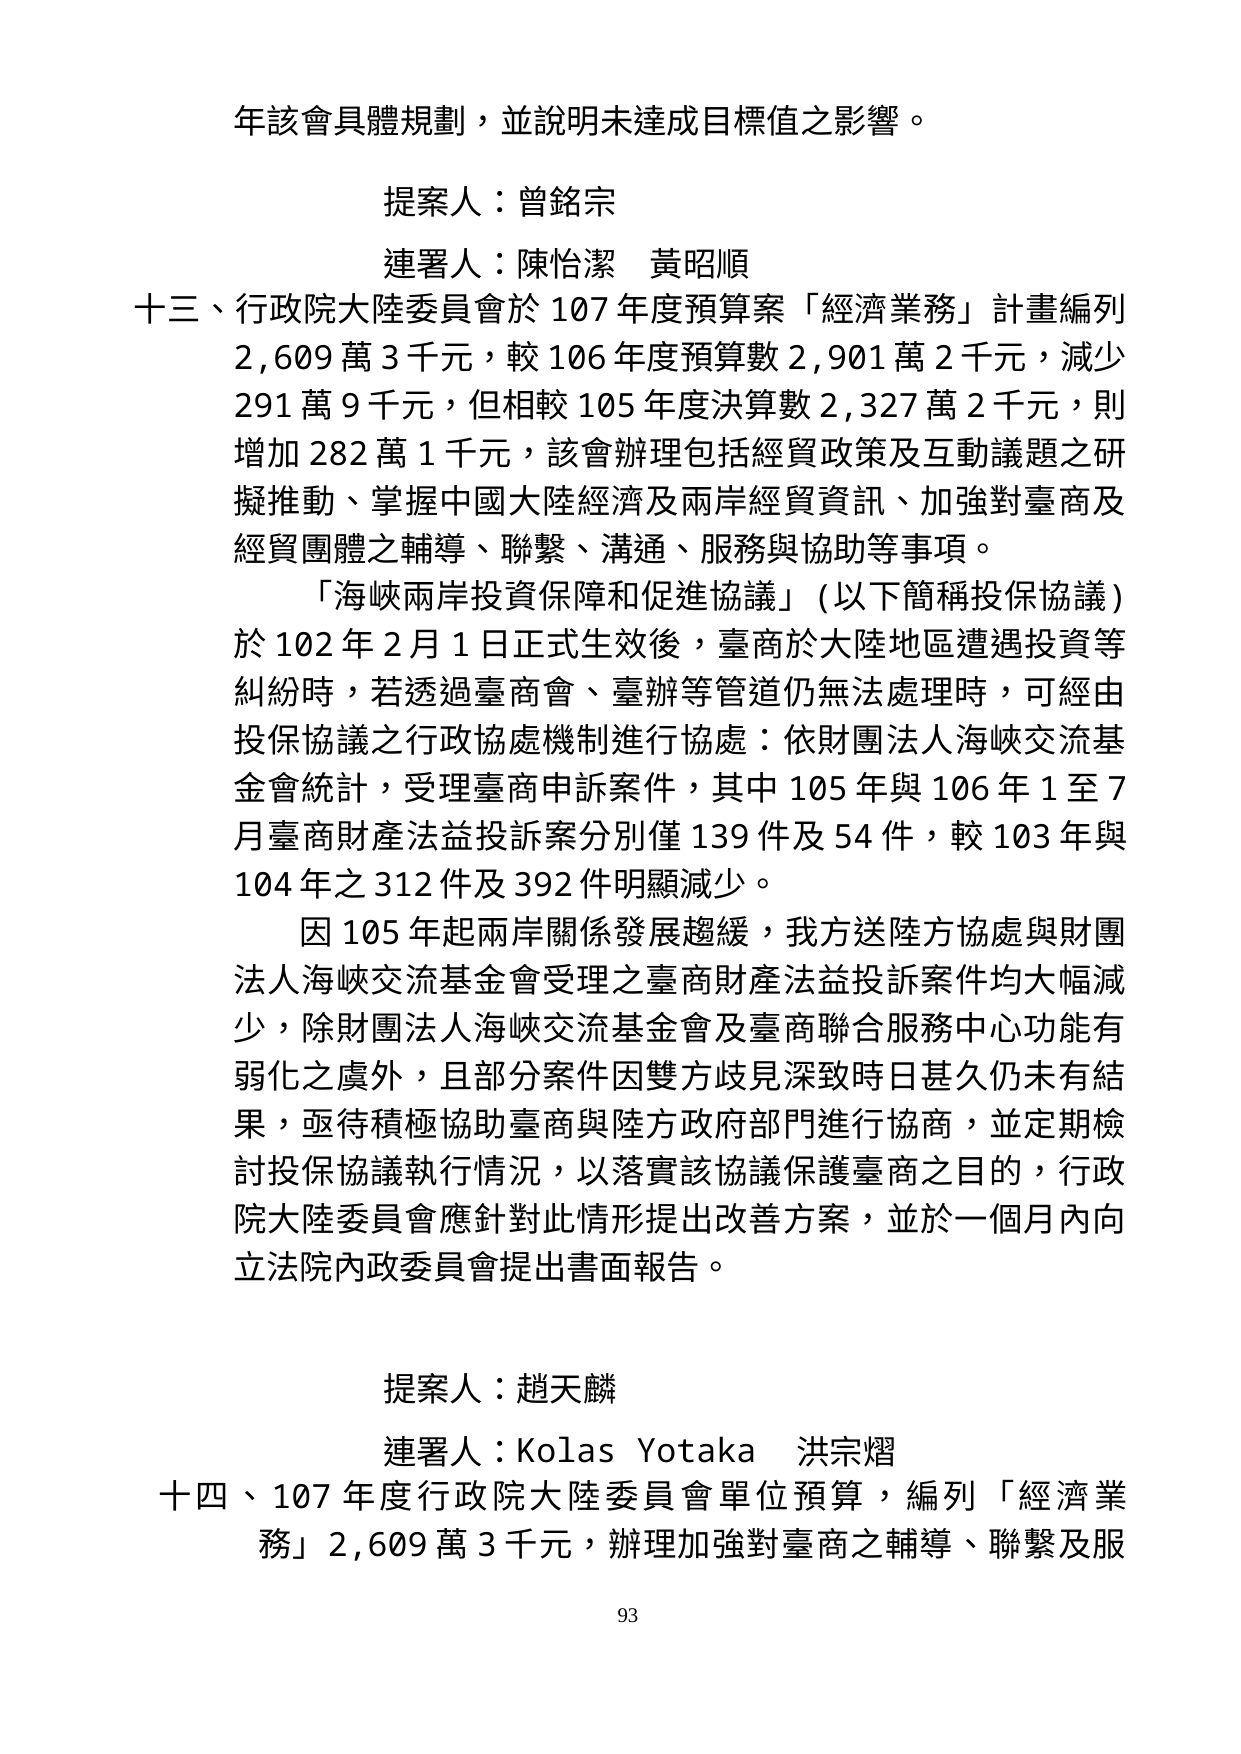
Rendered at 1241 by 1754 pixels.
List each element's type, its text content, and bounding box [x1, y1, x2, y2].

text 連署人：陳怡潔 黃昭順 [383, 221, 1127, 283]
text 「海峽兩岸投資保障和促進協議」(以下簡稱投保協議)於102年2月1日正式生效後，臺商於大陸地區遭遇投資等糾紛時，若透過臺商會、臺辦等管道仍無法處理時，可經由投保協議之行政協處機制進行協處：依財團法人海峽交流基金會統計，受理臺商申訴案件，其中105年與106年1至7月臺商財產法益投訴案分別僅139件及54件，較103年與104年之312件及392件明顯減少。 [233, 571, 1127, 906]
text 年該會具體規劃，並說明未達成目標值之影響。 [133, 96, 1127, 143]
text 提案人：曾銘宗 [383, 158, 1127, 221]
text 十三、行政院大陸委員會於107年度預算案「經濟業務」計畫編列2,609萬3千元，較106年度預算數2,901萬2千元，減少291萬9千元，但相較105年度決算數2,327萬2千元，則增加282萬1千元，該會辦理包括經貿政策及互動議題之研擬推動、掌握中國大陸經濟及兩岸經貿資訊、加強對臺商及經貿團體之輔導、聯繫、溝通、服務與協助等事項。 [133, 283, 1127, 571]
text 連署人：Kolas Yotaka 洪宗熠 [383, 1408, 1127, 1471]
text 因105年起兩岸關係發展趨緩，我方送陸方協處與財團法人海峽交流基金會受理之臺商財產法益投訴案件均大幅減少，除財團法人海峽交流基金會及臺商聯合服務中心功能有弱化之虞外，且部分案件因雙方歧見深致時日甚久仍未有結果，亟待積極協助臺商與陸方政府部門進行協商，並定期檢討投保協議執行情況，以落實該協議保護臺商之目的，行政院大陸委員會應針對此情形提出改善方案，並於一個月內向立法院內政委員會提出書面報告。 [233, 906, 1127, 1289]
text 十四、107年度行政院大陸委員會單位預算，編列「經濟業務」2,609萬3千元，辦理加強對臺商之輔導、聯繫及服 [158, 1471, 1127, 1566]
text 提案人：趙天麟 [383, 1346, 1127, 1408]
